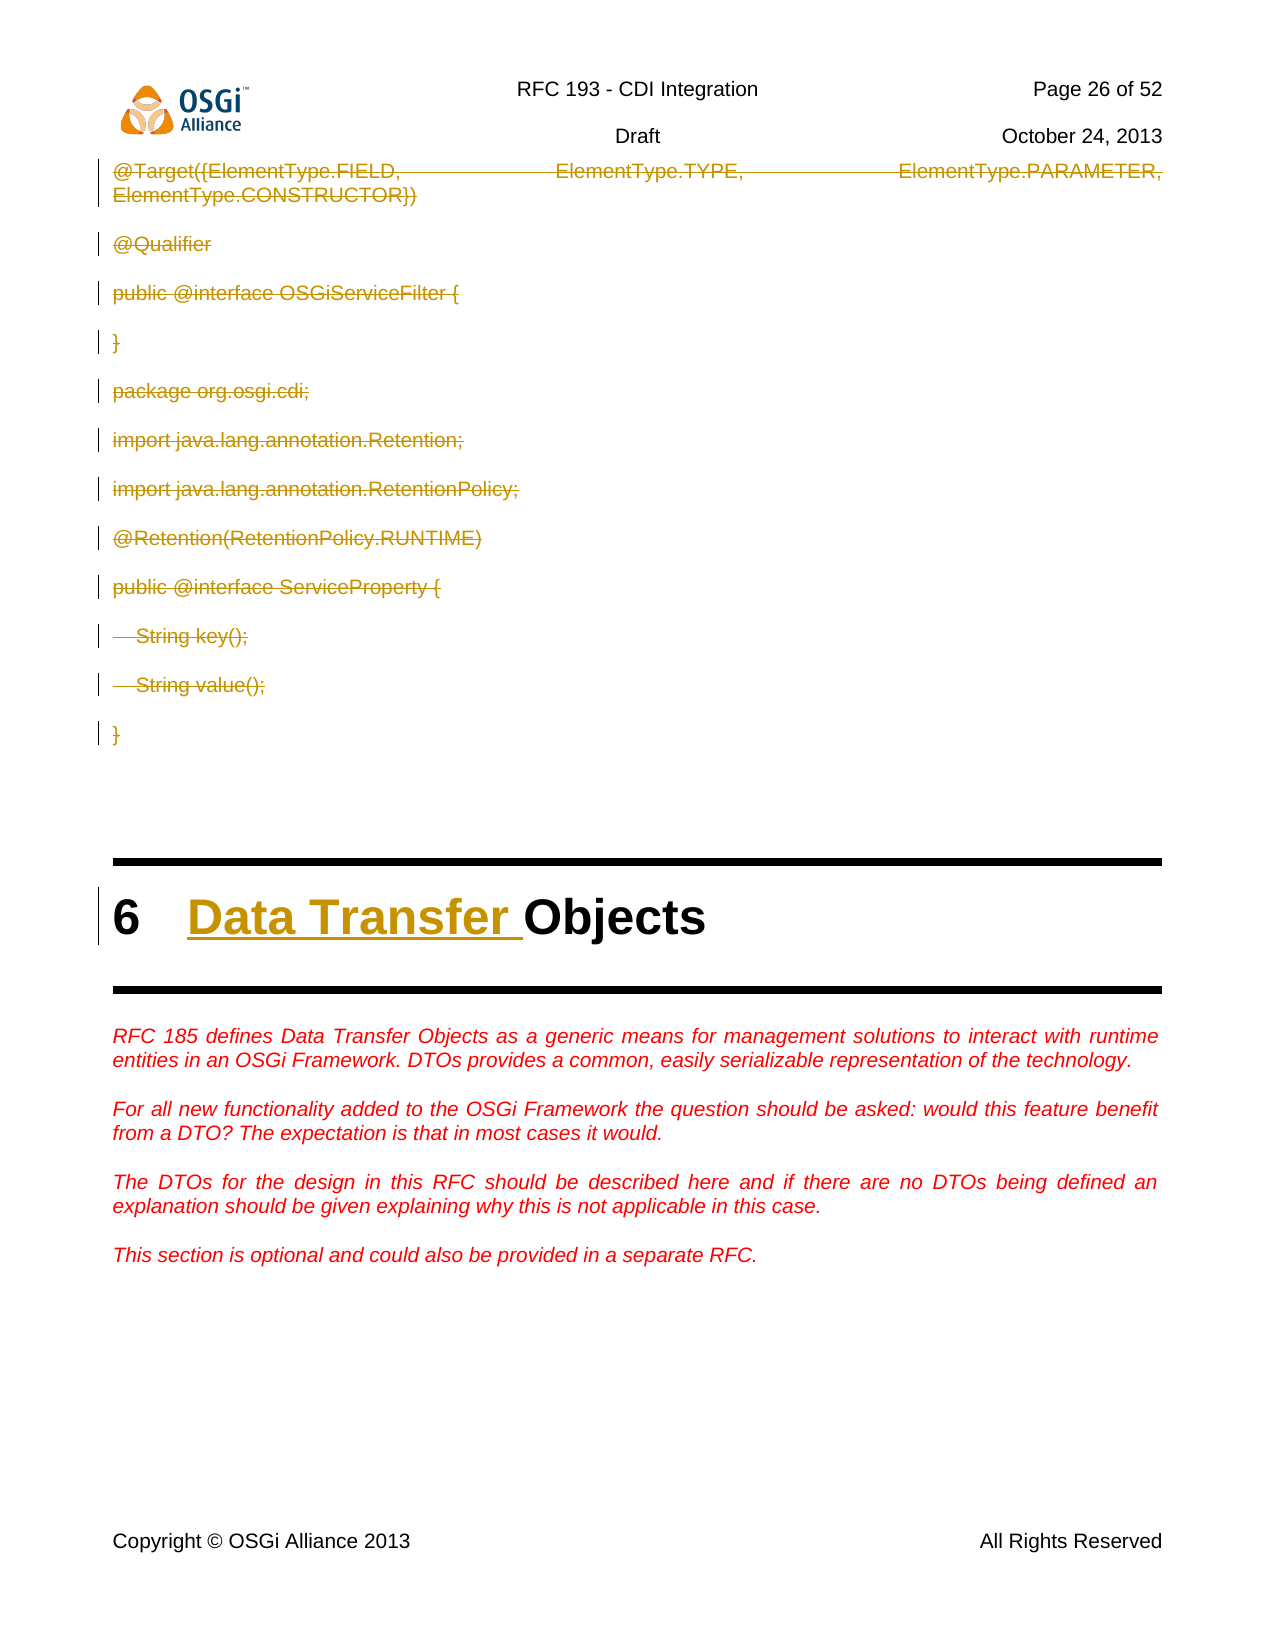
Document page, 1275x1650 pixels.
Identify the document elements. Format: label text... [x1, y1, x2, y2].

text For all new functionality added to the OSGi Framework the question should be asked: would this feature benefit from a DTO? The expectation is that in most cases it would. [112, 1097, 1162, 1144]
text The DTOs for the design in this RFC should be described here and if there are no DTOs being defined an explanation should be given explaining why this is not applicable in this case. [112, 1169, 1162, 1217]
text RFC 185 defines Data Transfer Objects as a generic means for management solutions to interact with runtime entities in an OSGi Framework. DTOs provides a common, easily serializable representation of the technology. [112, 1024, 1162, 1072]
picture [113, 78, 257, 142]
subtitle Data Transfer Objects [112, 859, 1162, 994]
text This section is optional and could also be provided in a separate RFC. [112, 1242, 1162, 1266]
